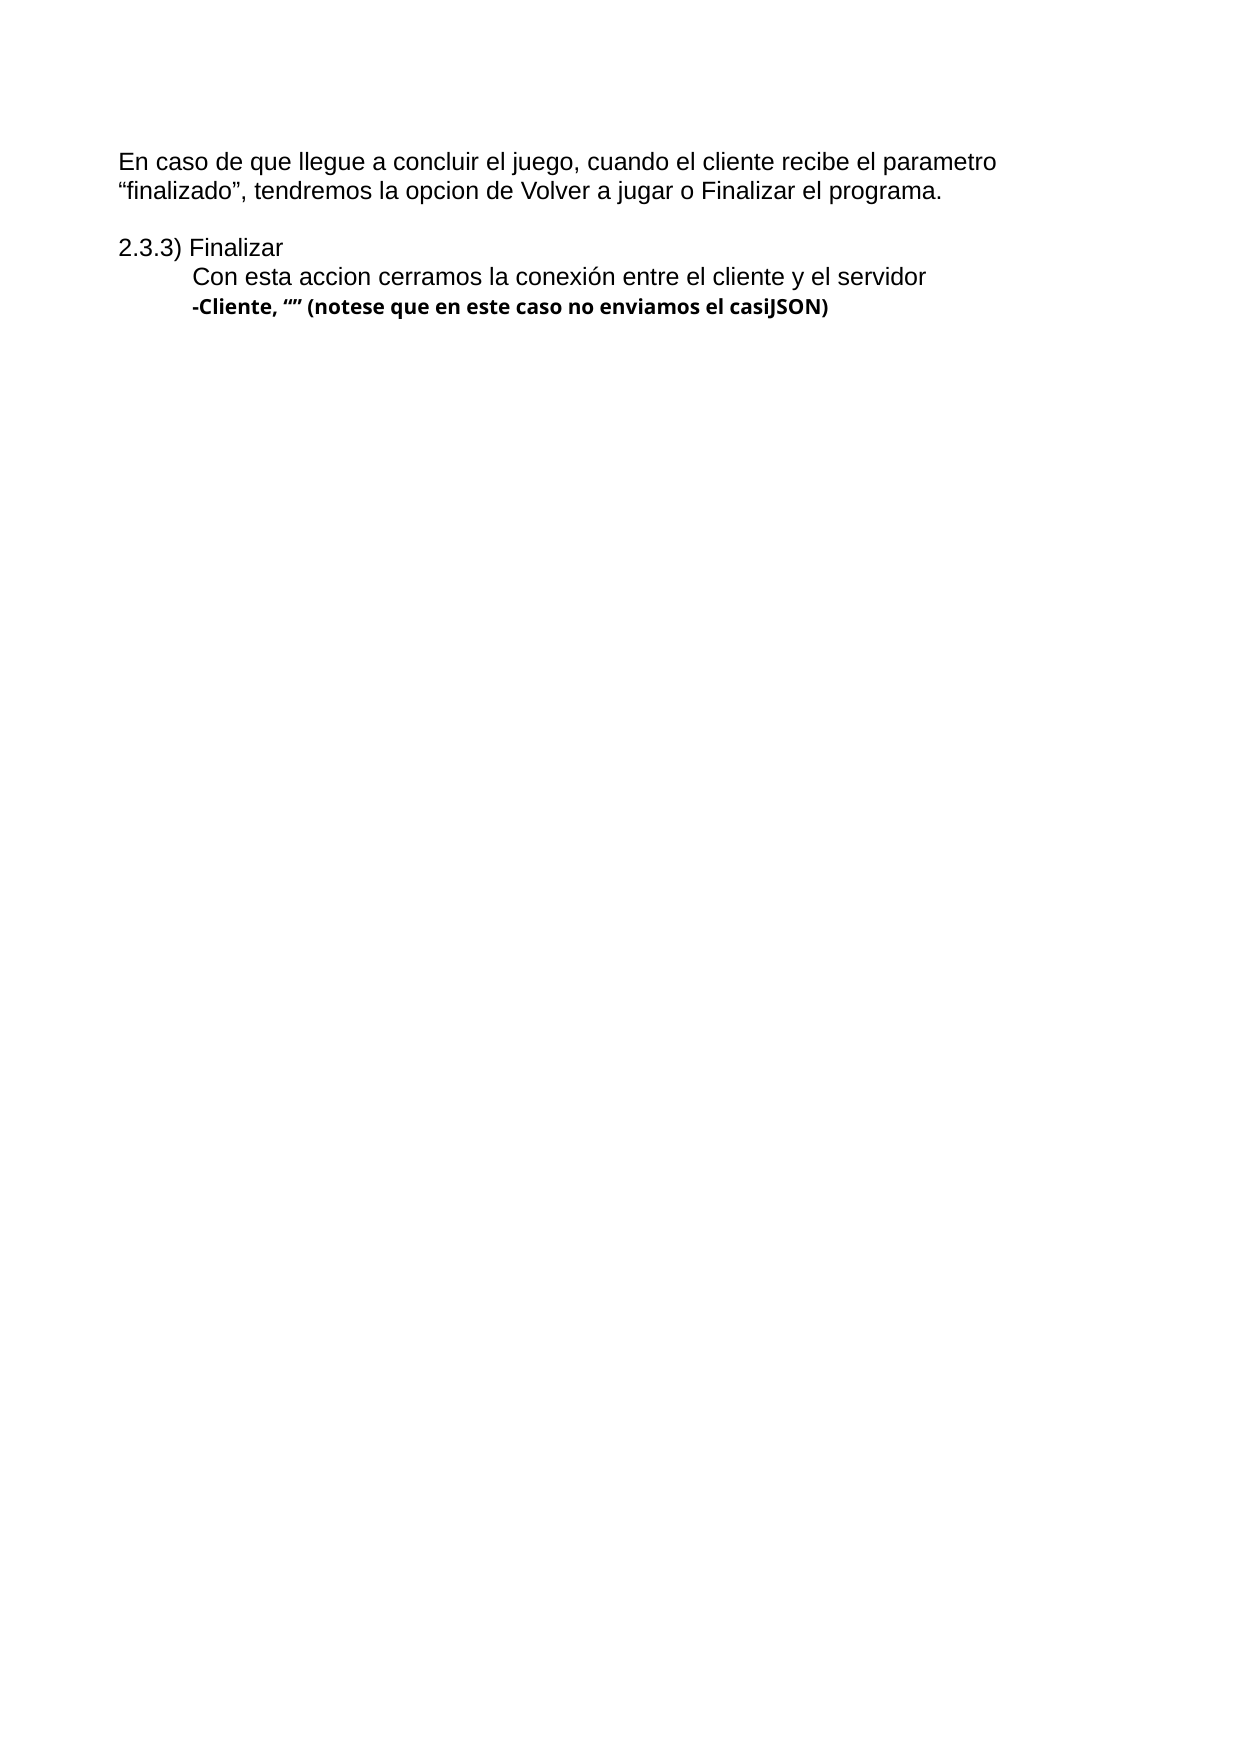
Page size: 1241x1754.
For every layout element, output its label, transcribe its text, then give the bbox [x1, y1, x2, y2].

text -Cliente, “” (notese que en este caso no enviamos el casiJSON) [118, 291, 1122, 320]
text 2.3.3) Finalizar [118, 233, 1122, 262]
text Con esta accion cerramos la conexión entre el cliente y el servidor [118, 262, 1122, 291]
text En caso de que llegue a concluir el juego, cuando el cliente recibe el parametro “finalizado”, tendremos la opcion de Volver a jugar o Finalizar el programa. [118, 147, 1122, 204]
